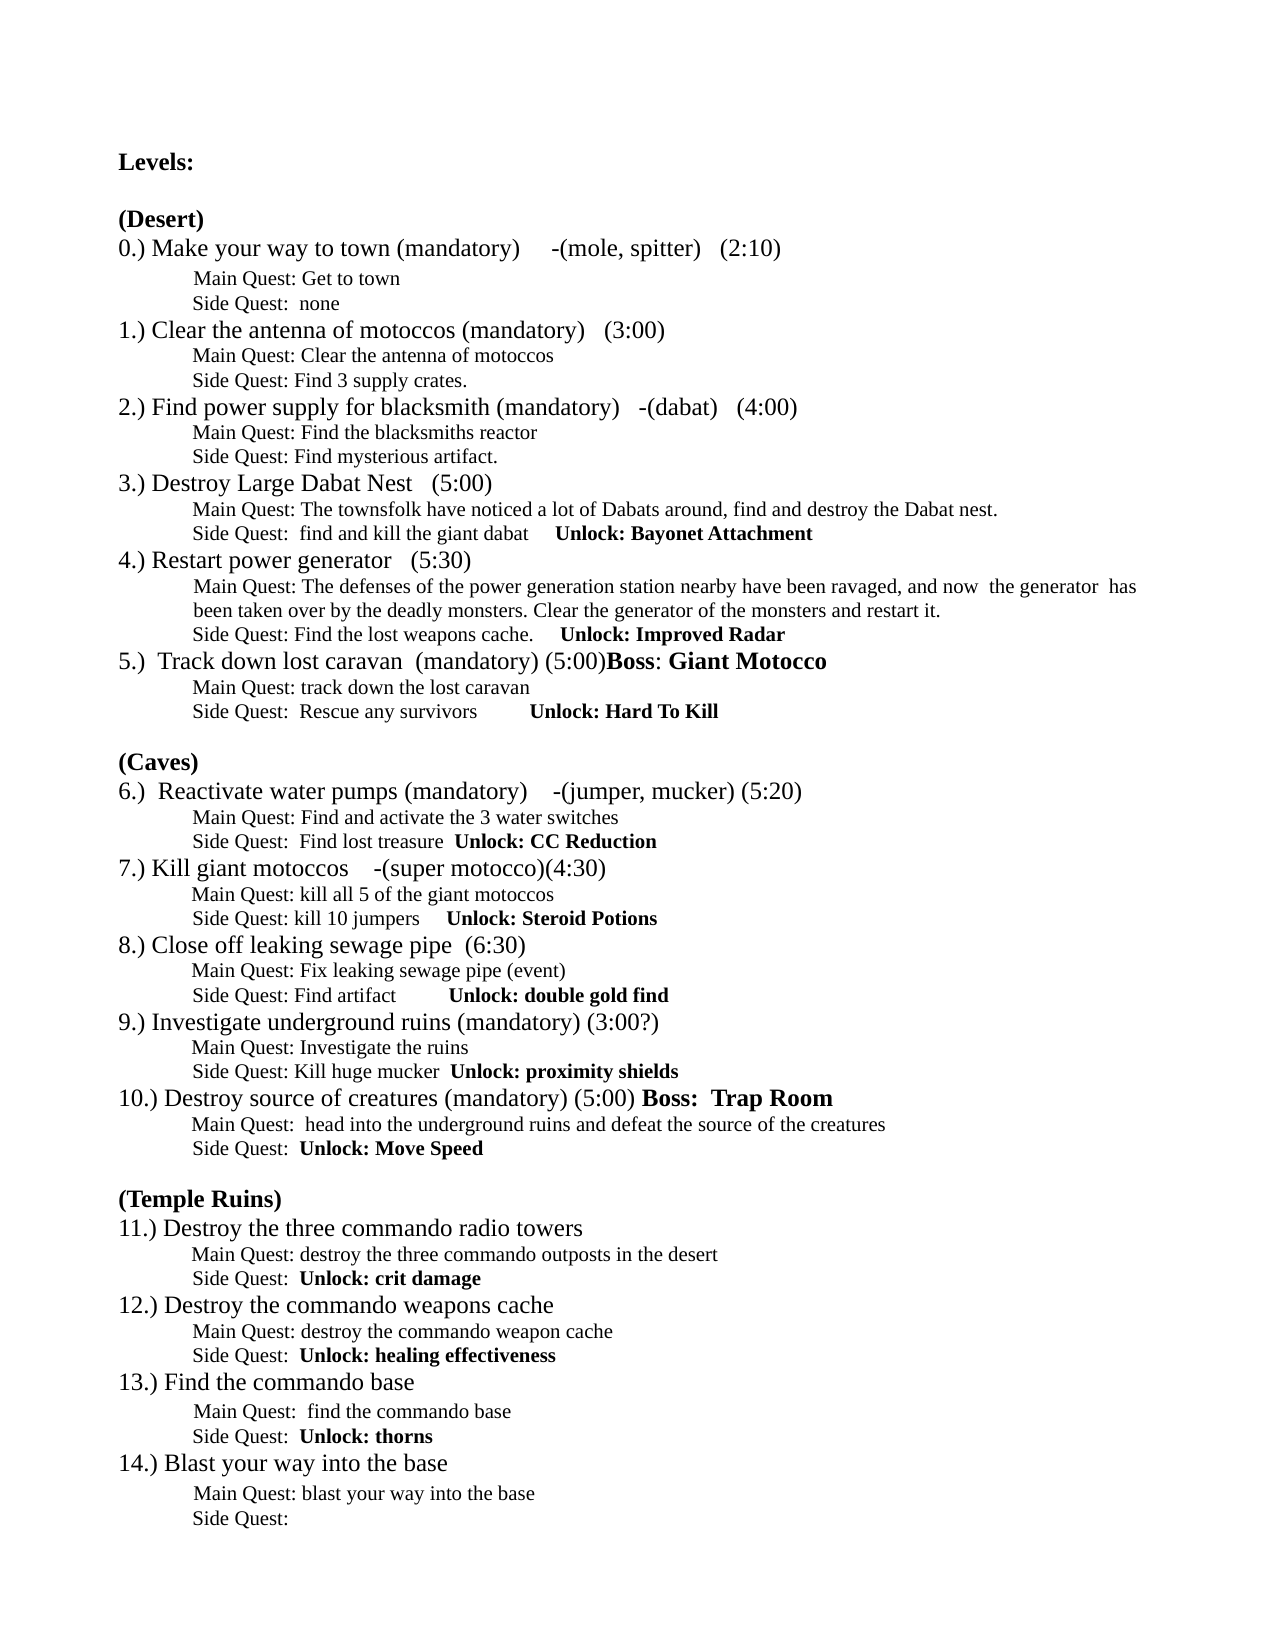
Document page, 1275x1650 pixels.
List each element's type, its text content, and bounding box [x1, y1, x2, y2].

text 11.) Destroy the three commando radio towers [118, 1213, 1157, 1242]
text Side Quest: kill 10 jumpers Unlock: Steroid Potions [118, 906, 1157, 930]
text Side Quest: Find 3 supply crates. [118, 367, 1157, 392]
text Side Quest: Unlock: Move Speed [118, 1136, 1157, 1160]
text 9.) Investigate underground ruins (mandatory) (3:00?) [118, 1007, 1157, 1035]
text Side Quest: none [118, 291, 1157, 315]
text 14.) Blast your way into the base [118, 1448, 1157, 1477]
text Main Quest: Investigate the ruins [118, 1035, 1157, 1059]
text Main Quest: track down the lost caravan [118, 675, 1157, 699]
text (Desert) [118, 204, 1157, 233]
text Side Quest: Find mysterious artifact. [118, 444, 1157, 468]
text 12.) Destroy the commando weapons cache [118, 1290, 1157, 1319]
text Side Quest: [118, 1506, 1157, 1530]
text Main Quest: The defenses of the power generation station nearby have been ravaged, and now the generator has been taken over by the deadly monsters. Clear the generator of the monsters and restart it. [193, 574, 1157, 622]
text Main Quest: destroy the commando weapon cache [118, 1319, 1157, 1343]
text Side Quest: Unlock: crit damage [118, 1266, 1157, 1290]
text 8.) Close off leaking sewage pipe (6:30) [118, 930, 1157, 958]
text Main Quest: find the commando base [118, 1396, 1157, 1424]
text Side Quest: Find artifact Unlock: double gold find [118, 982, 1157, 1007]
text 1.) Clear the antenna of motoccos (mandatory) (3:00) [118, 315, 1157, 343]
text Main Quest: blast your way into the base [118, 1477, 1157, 1506]
text Main Quest: Clear the antenna of motoccos [118, 343, 1157, 367]
text Main Quest: Get to town [118, 262, 1157, 291]
text Levels: [118, 147, 1157, 176]
text Main Quest: Find the blacksmiths reactor [118, 420, 1157, 444]
text Side Quest: Unlock: healing effectiveness [118, 1343, 1157, 1367]
text Main Quest: Fix leaking sewage pipe (event) [118, 958, 1157, 982]
text 6.) Reactivate water pumps (mandatory) -(jumper, mucker) (5:20) [118, 776, 1157, 805]
text 4.) Restart power generator (5:30) [118, 545, 1157, 574]
text Main Quest: Find and activate the 3 water switches [118, 805, 1157, 829]
text 0.) Make your way to town (mandatory) -(mole, spitter) (2:10) [118, 233, 1157, 262]
text Side Quest: Find the lost weapons cache. Unlock: Improved Radar [118, 622, 1157, 646]
text 5.) Track down lost caravan (mandatory) (5:00)Boss: Giant Motocco [118, 646, 1157, 675]
text Main Quest: kill all 5 of the giant motoccos [118, 882, 1157, 906]
text 3.) Destroy Large Dabat Nest (5:00) [118, 468, 1157, 497]
text Main Quest: destroy the three commando outposts in the desert [118, 1242, 1157, 1266]
text 13.) Find the commando base [118, 1367, 1157, 1396]
text (Temple Ruins) [118, 1184, 1157, 1213]
text 2.) Find power supply for blacksmith (mandatory) -(dabat) (4:00) [118, 392, 1157, 420]
text (Caves) [118, 747, 1157, 776]
text Main Quest: The townsfolk have noticed a lot of Dabats around, find and destroy the Dabat nest. [118, 497, 1157, 521]
text Side Quest: Find lost treasure Unlock: CC Reduction [118, 829, 1157, 853]
text Main Quest: head into the underground ruins and defeat the source of the creatures [118, 1112, 1157, 1136]
text Side Quest: Unlock: thorns [118, 1424, 1157, 1448]
text Side Quest: Kill huge mucker Unlock: proximity shields [118, 1059, 1157, 1083]
text Side Quest: Rescue any survivors Unlock: Hard To Kill [118, 699, 1157, 723]
text 10.) Destroy source of creatures (mandatory) (5:00) Boss: Trap Room [118, 1083, 1157, 1112]
text Side Quest: find and kill the giant dabat Unlock: Bayonet Attachment [118, 521, 1157, 545]
text 7.) Kill giant motoccos -(super motocco)(4:30) [118, 853, 1157, 882]
